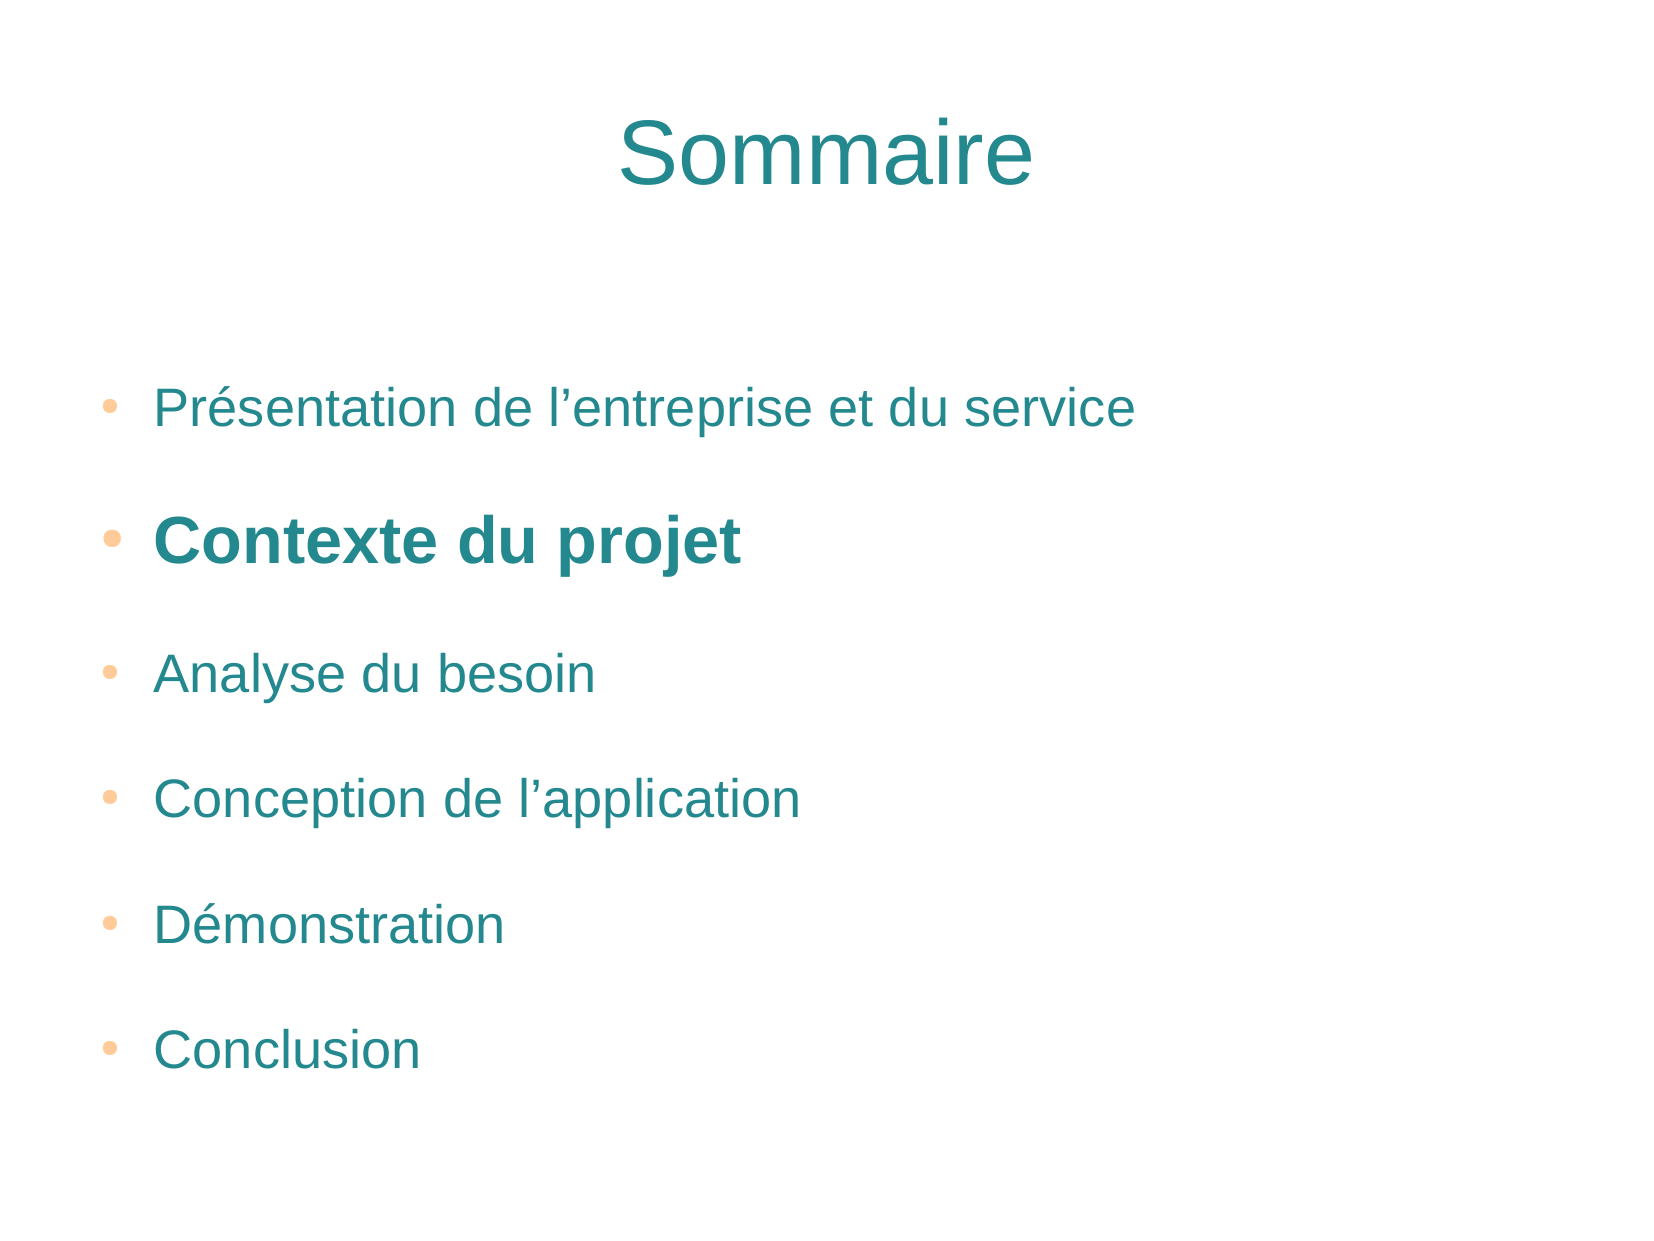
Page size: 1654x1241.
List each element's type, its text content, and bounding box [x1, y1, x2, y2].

title Sommaire [82, 49, 1571, 257]
list Présentation de l’entreprise et du service Contexte du projet Analyse du besoin Conception de l’application Démonstration Conclusion [82, 377, 1571, 1098]
